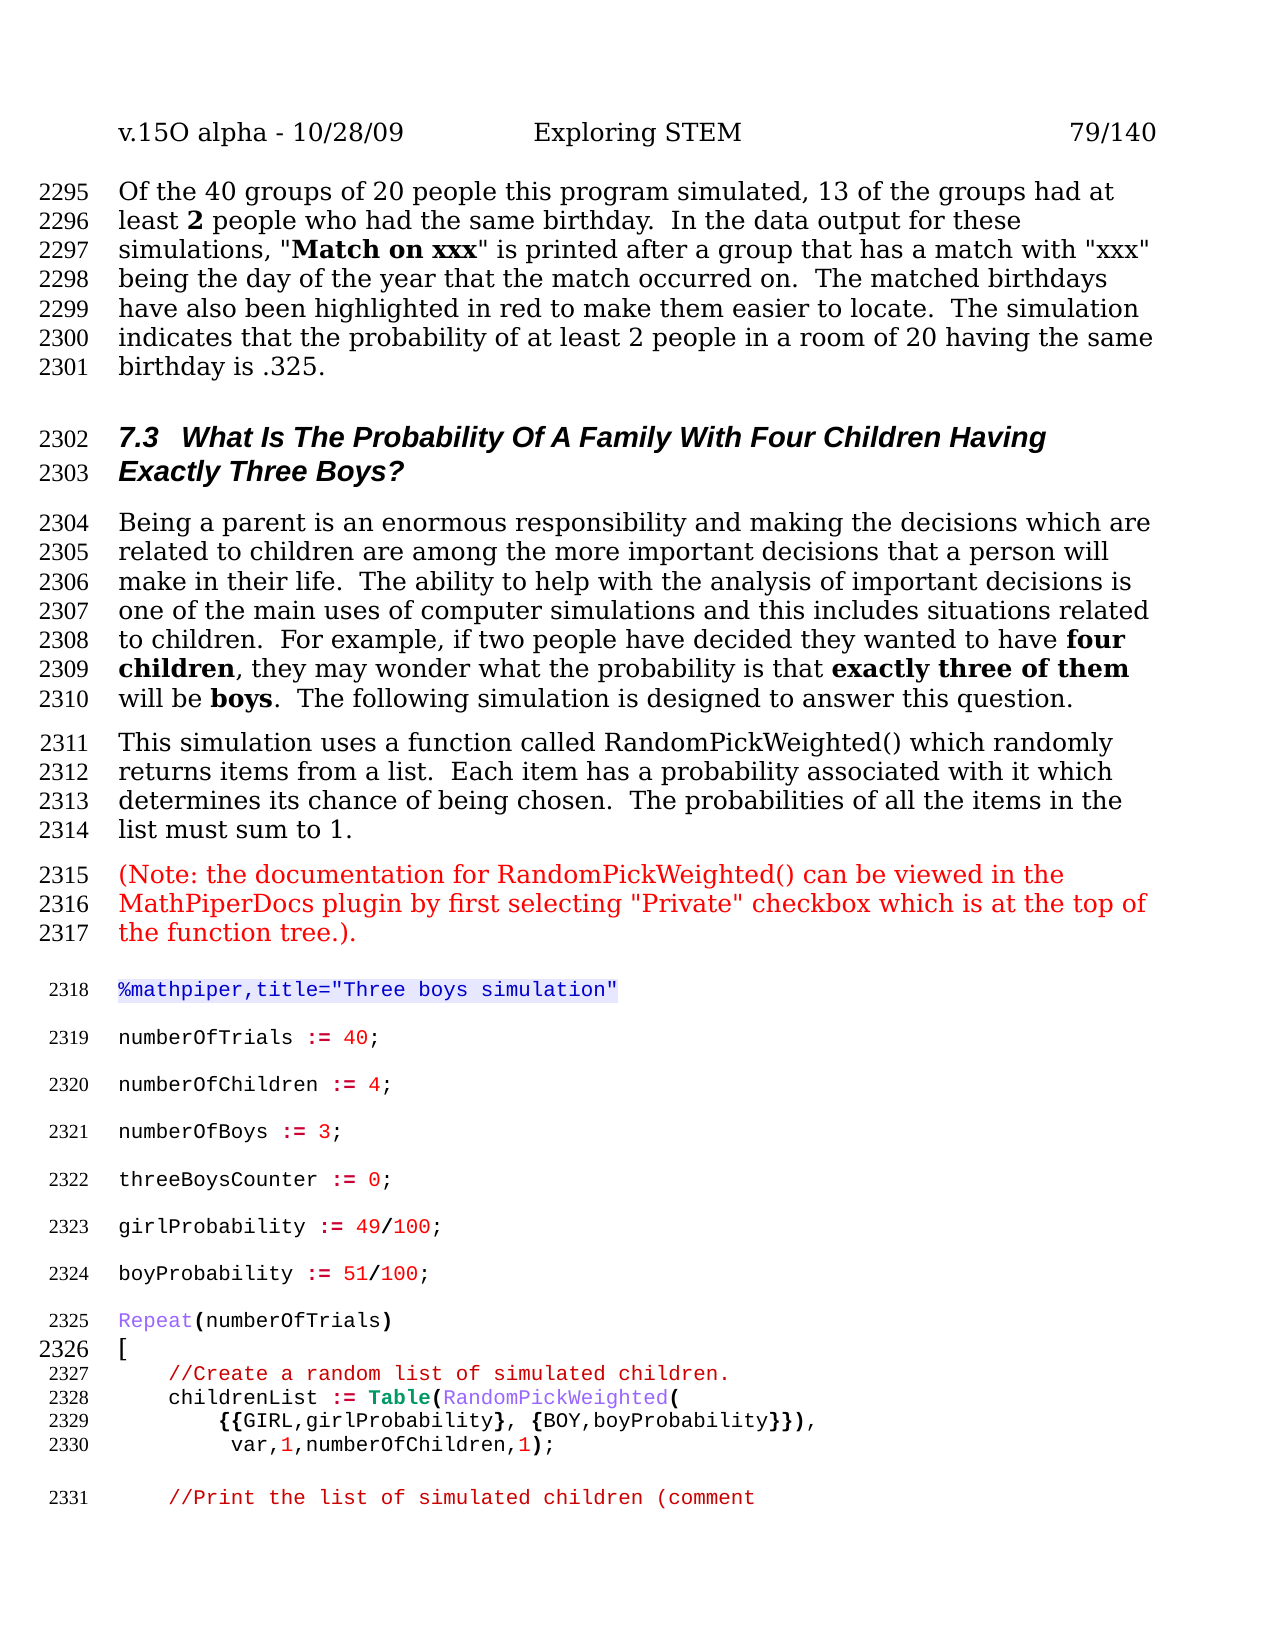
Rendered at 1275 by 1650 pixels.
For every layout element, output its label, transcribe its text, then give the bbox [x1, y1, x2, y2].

text threeBoysCounter := 0; [118, 1168, 1157, 1192]
text boyProbability := 51/100; [118, 1263, 1157, 1287]
text [ [118, 1334, 1157, 1363]
text numberOfChildren := 4; [118, 1074, 1157, 1098]
text var,1,numberOfChildren,1); [118, 1434, 1157, 1458]
text (Note: the documentation for RandomPickWeighted() can be viewed in the MathPiperDocs plugin by first selecting "Private" checkbox which is at the top of the function tree.). [118, 860, 1157, 947]
text {{GIRL,girlProbability}, {BOY,boyProbability}}), [118, 1411, 1157, 1434]
subtitle What Is The Probability Of A Family With Four Children Having Exactly Three Boys? [118, 420, 1157, 487]
text numberOfBoys := 3; [118, 1121, 1157, 1145]
text Repeat(numberOfTrials) [118, 1310, 1157, 1334]
text childrenList := Table(RandomPickWeighted( [118, 1387, 1157, 1411]
text %mathpiper,title="Three boys simulation" [118, 979, 1157, 1003]
text Being a parent is an enormous responsibility and making the decisions which are related to children are among the more important decisions that a person will make in their life. The ability to help with the analysis of important decisions is one of the main uses of computer simulations and this includes situations related to children. For example, if two people have decided they wanted to have four children, they may wonder what the probability is that exactly three of them will be boys. The following simulation is designed to answer this question. [118, 508, 1157, 713]
text //Print the list of simulated children (comment [118, 1487, 1157, 1511]
text numberOfTrials := 40; [118, 1027, 1157, 1050]
text girlProbability := 49/100; [118, 1216, 1157, 1239]
text //Create a random list of simulated children. [118, 1363, 1157, 1387]
text Of the 40 groups of 20 people this program simulated, 13 of the groups had at least 2 people who had the same birthday. In the data output for these simulations, "Match on xxx" is printed after a group that has a match with "xxx" being the day of the year that the match occurred on. The matched birthdays have also been highlighted in red to make them easier to locate. The simulation indicates that the probability of at least 2 people in a room of 20 having the same birthday is .325. [118, 177, 1157, 381]
text This simulation uses a function called RandomPickWeighted() which randomly returns items from a list. Each item has a probability associated with it which determines its chance of being chosen. The probabilities of all the items in the list must sum to 1. [118, 728, 1157, 845]
